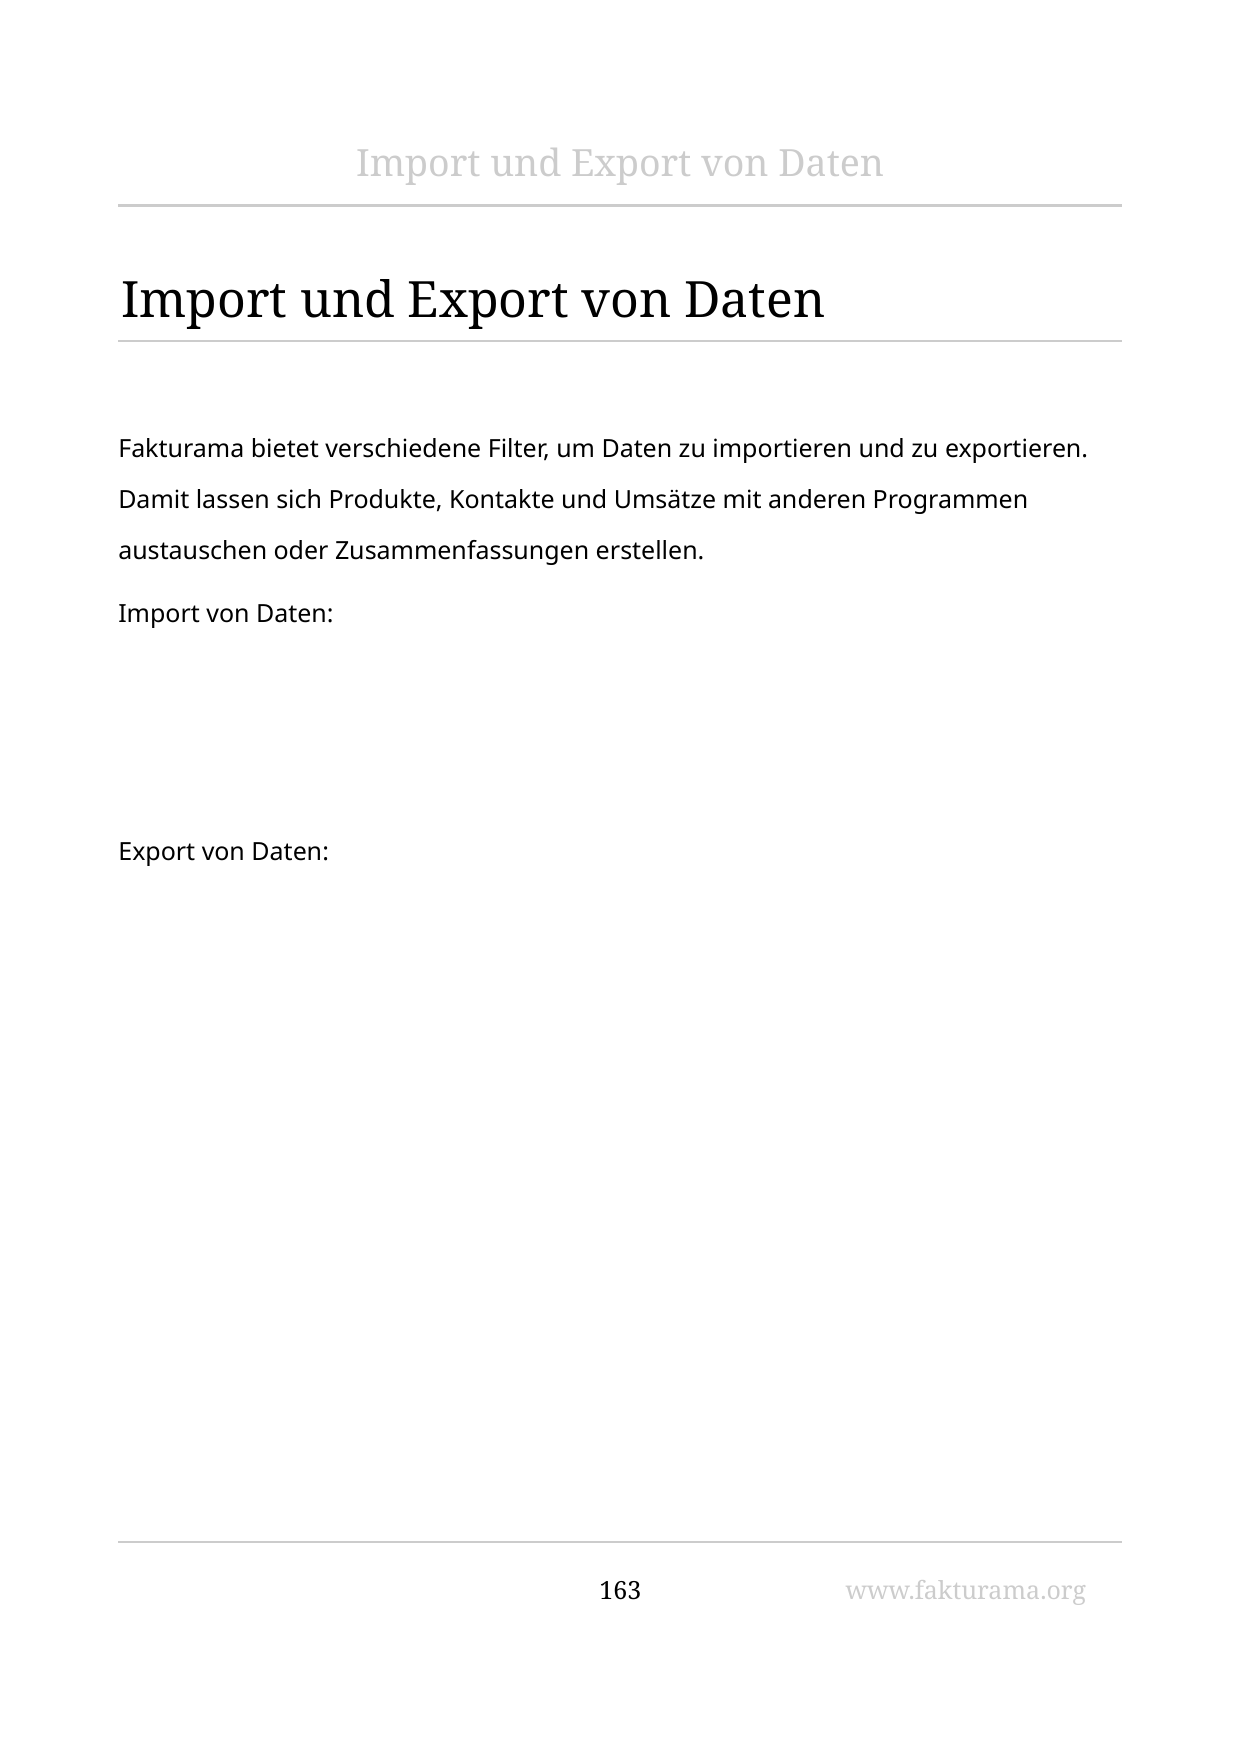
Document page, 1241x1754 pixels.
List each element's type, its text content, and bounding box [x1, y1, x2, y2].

text Fakturama bietet verschiedene Filter, um Daten zu importieren und zu exportieren. Damit lassen sich Produkte, Kontakte und Umsätze mit anderen Programmen austauschen oder Zusammenfassungen erstellen. [118, 430, 1122, 566]
subtitle Import und Export von Daten [118, 261, 1122, 340]
text Export von Daten: [118, 833, 1122, 867]
text Import von Daten: [118, 596, 1122, 630]
